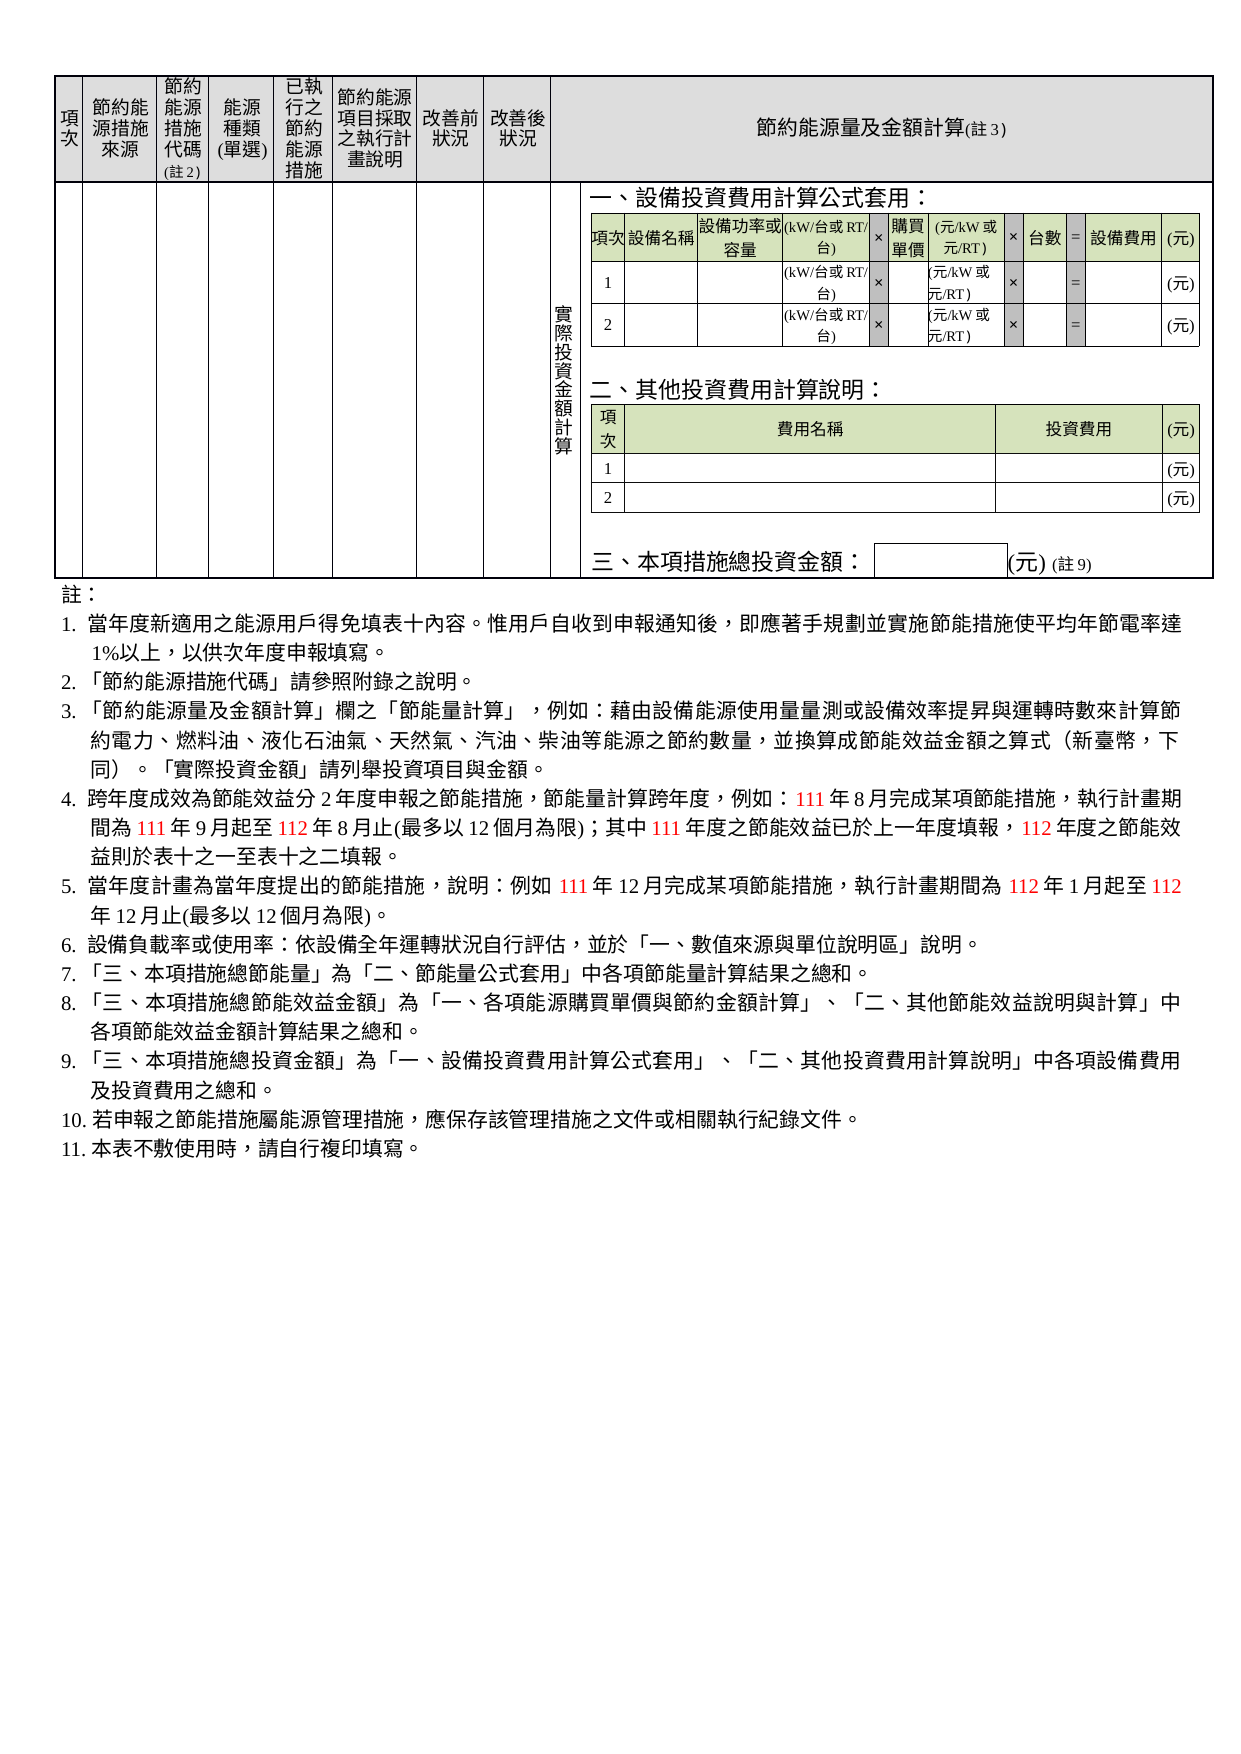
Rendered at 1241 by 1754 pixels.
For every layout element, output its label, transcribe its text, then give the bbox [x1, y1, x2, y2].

list 設備負載率或使用率：依設備全年運轉狀況自行評估，並於「一、數值來源與單位說明區」說明。 [61, 929, 1182, 958]
list 本表不敷使用時，請自行複印填寫。 [61, 1133, 1182, 1162]
table_cell (元) [1162, 304, 1199, 346]
table_cell [698, 262, 782, 303]
table_cell [996, 483, 1162, 512]
table_cell [1024, 304, 1066, 346]
table_header 改善前狀況 [417, 77, 483, 181]
table_cell [698, 304, 782, 346]
list 當年度計畫為當年度提出的節能措施，說明：例如111年12月完成某項節能措施，執行計畫期間為112年1月起至112年12月止(最多以12個月為限)。 [61, 871, 1182, 929]
table_cell [484, 183, 550, 577]
table_header (元/kW或 元/RT) [929, 214, 1004, 261]
table_cell [56, 183, 82, 577]
table_cell (元) (註9) [1008, 543, 1199, 577]
table_header 投資費用 [996, 405, 1162, 453]
table_header 設備功率或容量 [698, 214, 782, 261]
table_cell (元) [1162, 262, 1199, 303]
table_cell × [1005, 262, 1023, 303]
table_header 費用名稱 [625, 405, 995, 453]
table_header × [870, 214, 888, 261]
table_cell [625, 262, 697, 303]
table_cell 實際投資金額計算 [551, 183, 580, 577]
table_cell [625, 304, 697, 346]
table_cell (kW/台或RT/台) [783, 262, 869, 303]
table_cell = [1067, 262, 1085, 303]
table_header 節約能源量及金額計算(註3) [551, 77, 1212, 181]
table_header 已執行之節約能源措施 [274, 77, 332, 181]
list 「三、本項措施總節能效益金額」為「一、各項能源購買單價與節約金額計算」、「二、其他節能效益說明與計算」中各項節能效益金額計算結果之總和。 [61, 987, 1182, 1046]
table_cell = [1067, 304, 1085, 346]
table_header (元) [1162, 214, 1199, 261]
table_cell × [1005, 304, 1023, 346]
table_cell 1 [592, 262, 624, 303]
table_cell × [870, 304, 888, 346]
table_cell [209, 183, 273, 577]
list 跨年度成效為節能效益分2年度申報之節能措施，節能量計算跨年度，例如：111年8月完成某項節能措施，執行計畫期間為111年9月起至112年8月止(最多以12個月為限)；其中111年度之節能效益已於上一年度填報，112年度之節能效益則於表十之一至表十之二填報。 [61, 783, 1182, 871]
table_header 項次 [592, 405, 624, 453]
table_header (kW/台或RT/台) [783, 214, 869, 261]
table_cell [1086, 262, 1161, 303]
table_cell 2 [592, 483, 624, 512]
table_cell [591, 513, 624, 541]
table_cell [996, 454, 1162, 482]
table_header = [1067, 214, 1085, 261]
table_cell [889, 262, 928, 303]
table_cell [333, 183, 416, 577]
table_cell 1 [592, 454, 624, 482]
table_cell [1162, 513, 1199, 541]
list 「節約能源措施代碼」請參照附錄之說明。 [61, 666, 1182, 696]
table_header × [1005, 214, 1023, 261]
table_header 購買單價 [889, 214, 928, 261]
list 「三、本項措施總投資金額」為「一、設備投資費用計算公式套用」、「二、其他投資費用計算說明」中各項設備費用及投資費用之總和。 [61, 1046, 1182, 1104]
table_cell [83, 183, 156, 577]
table_cell [417, 183, 483, 577]
table_cell [995, 513, 1162, 541]
table_cell [1024, 262, 1066, 303]
table_cell [875, 544, 1007, 577]
table_cell [1086, 304, 1161, 346]
table_header 節約能源措施來源 [83, 77, 156, 181]
table_cell [625, 483, 995, 512]
table_header 能源 種類 (單選) [209, 77, 273, 181]
table_cell [625, 454, 995, 482]
text 註： [61, 579, 1182, 608]
table_cell (元/kW或 元/RT) [929, 304, 1004, 346]
table_header (元) [1163, 405, 1199, 453]
table_header 節約能源項目採取之執行計畫說明 [333, 77, 416, 181]
table_cell 2 [592, 304, 624, 346]
table_header 台數 [1024, 214, 1066, 261]
table_header 設備名稱 [625, 214, 697, 261]
list 「節約能源量及金額計算」欄之「節能量計算」，例如：藉由設備能源使用量量測或設備效率提昇與運轉時數來計算節約電力、燃料油、液化石油氣、天然氣、汽油、柴油等能源之節約數量，並換算成節能效益金額之算式（新臺幣，下同）。「實際投資金額」請列舉投資項目與金額。 [61, 696, 1182, 783]
table_cell [624, 513, 995, 541]
table_cell 一、設備投資費用計算公式套用： 二、其他投資費用計算說明： [581, 183, 1212, 577]
list 若申報之節能措施屬能源管理措施，應保存該管理措施之文件或相關執行紀錄文件。 [61, 1104, 1182, 1133]
table_header 項次 [56, 77, 82, 181]
table_cell (元) [1163, 454, 1199, 482]
table_cell (元/kW或 元/RT) [929, 262, 1004, 303]
list 當年度新適用之能源用戶得免填表十內容。惟用戶自收到申報通知後，即應著手規劃並實施節能措施使平均年節電率達1%以上，以供次年度申報填寫。 [61, 608, 1182, 666]
table_cell × [870, 262, 888, 303]
table_cell (元) [1163, 483, 1199, 512]
list 「三、本項措施總節能量」為「二、節能量公式套用」中各項節能量計算結果之總和。 [61, 958, 1182, 987]
table_header 改善後狀況 [484, 77, 550, 181]
table_header 設備費用 [1086, 214, 1161, 261]
table_cell 三、本項措施總投資金額： [591, 543, 874, 577]
table_cell [274, 183, 332, 577]
table_cell (kW/台或RT/台) [783, 304, 869, 346]
table_cell [889, 304, 928, 346]
table_header 項次 [592, 214, 624, 261]
table_cell [157, 183, 208, 577]
table_header 節約能源措施代碼(註2) [157, 77, 208, 181]
